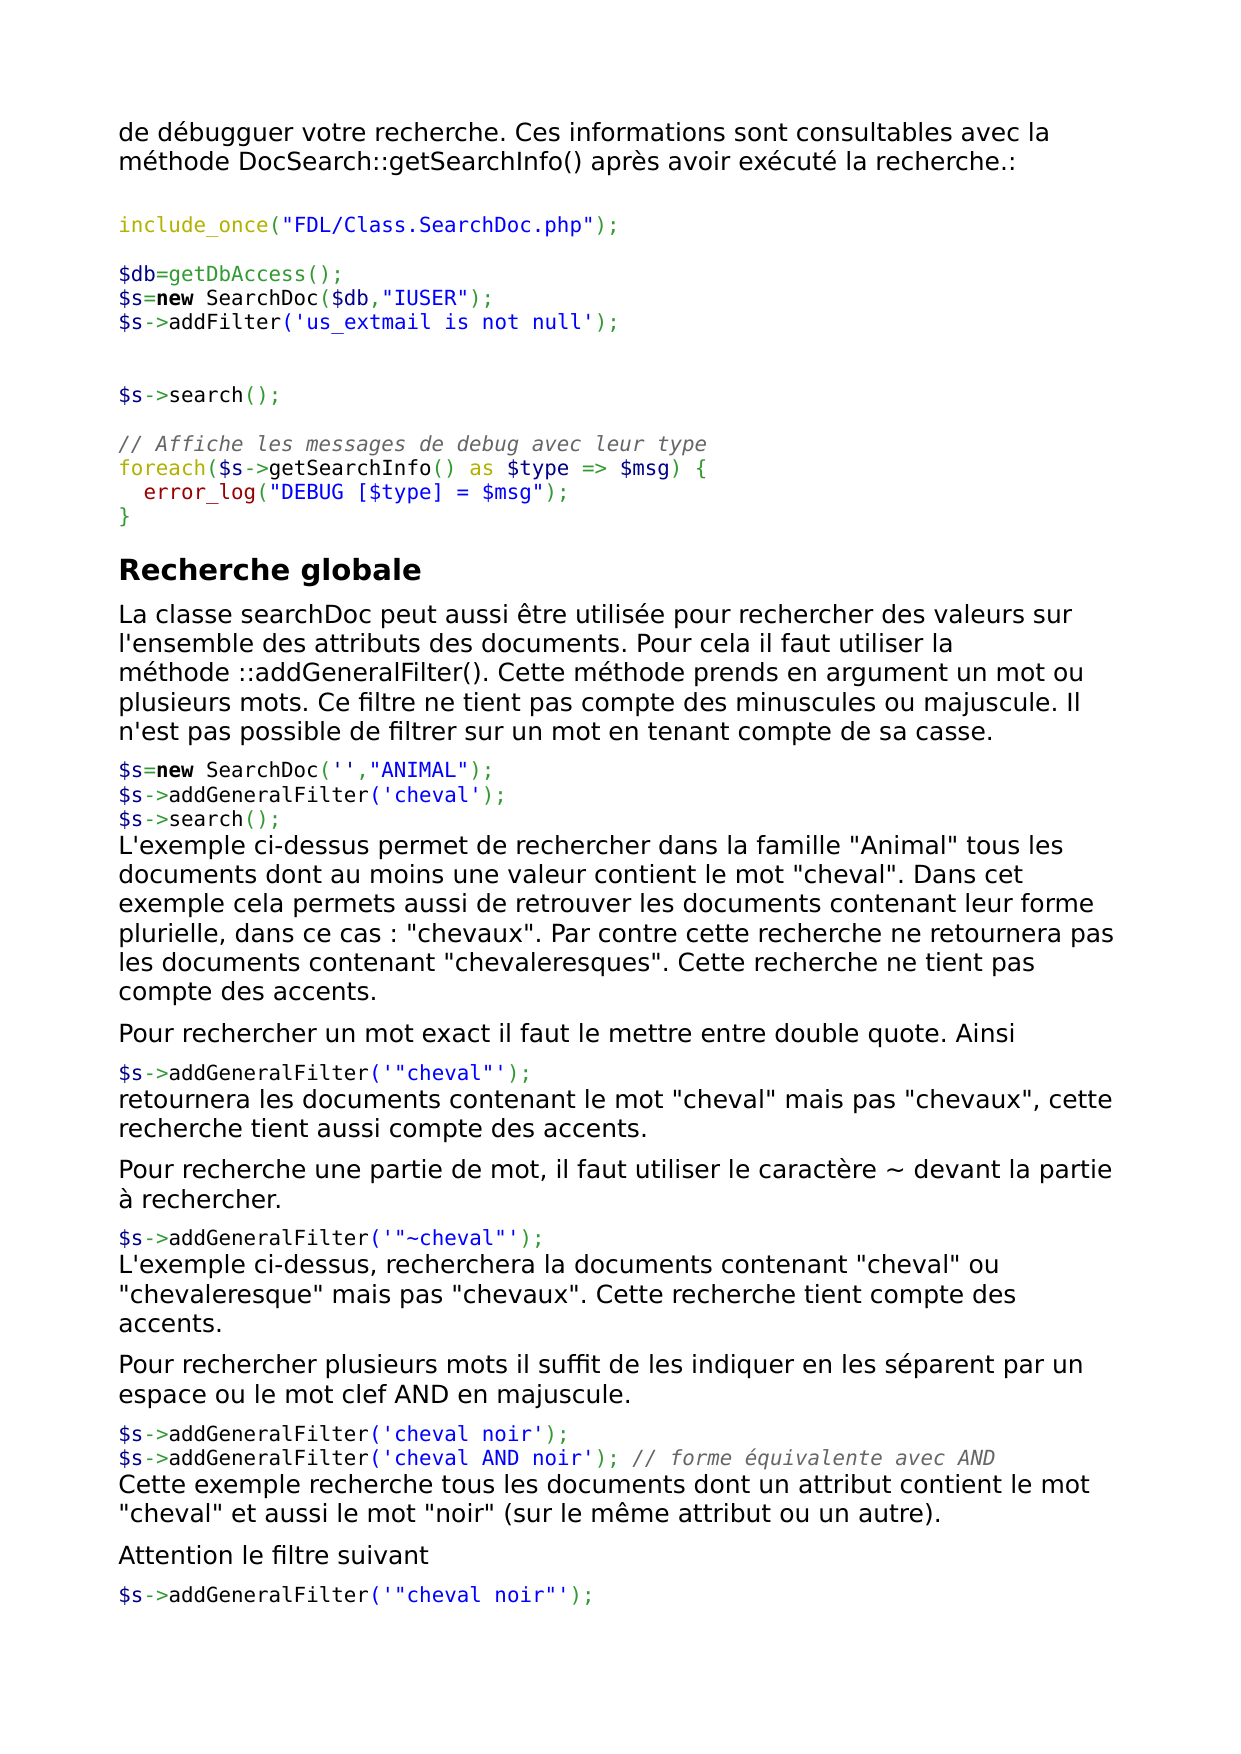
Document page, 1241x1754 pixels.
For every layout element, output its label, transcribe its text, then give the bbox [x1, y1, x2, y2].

text $s->addGeneralFilter('"~cheval"'); [118, 1226, 1122, 1251]
text $s->search(); [118, 807, 1122, 831]
text Attention le filtre suivant [118, 1541, 1122, 1570]
text L'exemple ci-dessus, recherchera la documents contenant "cheval" ou "chevaleresque" mais pas "chevaux". Cette recherche tient compte des accents. [118, 1251, 1122, 1338]
text $s->addFilter('us_extmail is not null'); [118, 310, 1122, 334]
text Pour recherche une partie de mot, il faut utiliser le caractère ~ devant la partie à rechercher. [118, 1156, 1122, 1214]
text error_log("DEBUG [$type] = $msg"); [118, 480, 1122, 504]
text $db=getDbAccess(); [118, 262, 1122, 286]
text de débugguer votre recherche. Ces informations sont consultables avec la méthode DocSearch::getSearchInfo() après avoir exécuté la recherche.: [118, 118, 1122, 176]
text $s->addGeneralFilter('"cheval"'); [118, 1061, 1122, 1085]
text // Affiche les messages de debug avec leur type [118, 432, 1122, 456]
text } [118, 504, 1122, 529]
text $s->addGeneralFilter('cheval noir'); [118, 1422, 1122, 1446]
text Cette exemple recherche tous les documents dont un attribut contient le mot "cheval" et aussi le mot "noir" (sur le même attribut ou un autre). [118, 1470, 1122, 1528]
text L'exemple ci-dessus permet de rechercher dans la famille "Animal" tous les documents dont au moins une valeur contient le mot "cheval". Dans cet exemple cela permets aussi de retrouver les documents contenant leur forme plurielle, dans ce cas : "chevaux". Par contre cette recherche ne retournera pas les documents contenant "chevaleresques". Cette recherche ne tient pas compte des accents. [118, 831, 1122, 1006]
text $s->search(); [118, 383, 1122, 407]
text retournera les documents contenant le mot "cheval" mais pas "chevaux", cette recherche tient aussi compte des accents. [118, 1085, 1122, 1143]
text foreach($s->getSearchInfo() as $type => $msg) { [118, 456, 1122, 480]
text $s->addGeneralFilter('"cheval noir"'); [118, 1583, 1122, 1607]
text $s=new SearchDoc('',"ANIMAL"); [118, 758, 1122, 783]
subtitle Recherche globale [118, 554, 1122, 588]
text $s->addGeneralFilter('cheval'); [118, 783, 1122, 807]
text Pour rechercher un mot exact il faut le mettre entre double quote. Ainsi [118, 1019, 1122, 1048]
text $s->addGeneralFilter('cheval AND noir'); // forme équivalente avec AND [118, 1446, 1122, 1470]
text include_once("FDL/Class.SearchDoc.php"); [118, 213, 1122, 237]
text $s=new SearchDoc($db,"IUSER"); [118, 286, 1122, 310]
text Pour rechercher plusieurs mots il suffit de les indiquer en les séparent par un espace ou le mot clef AND en majuscule. [118, 1351, 1122, 1409]
text La classe searchDoc peut aussi être utilisée pour rechercher des valeurs sur l'ensemble des attributs des documents. Pour cela il faut utiliser la méthode ::addGeneralFilter(). Cette méthode prends en argument un mot ou plusieurs mots. Ce filtre ne tient pas compte des minuscules ou majuscule. Il n'est pas possible de filtrer sur un mot en tenant compte de sa casse. [118, 600, 1122, 746]
